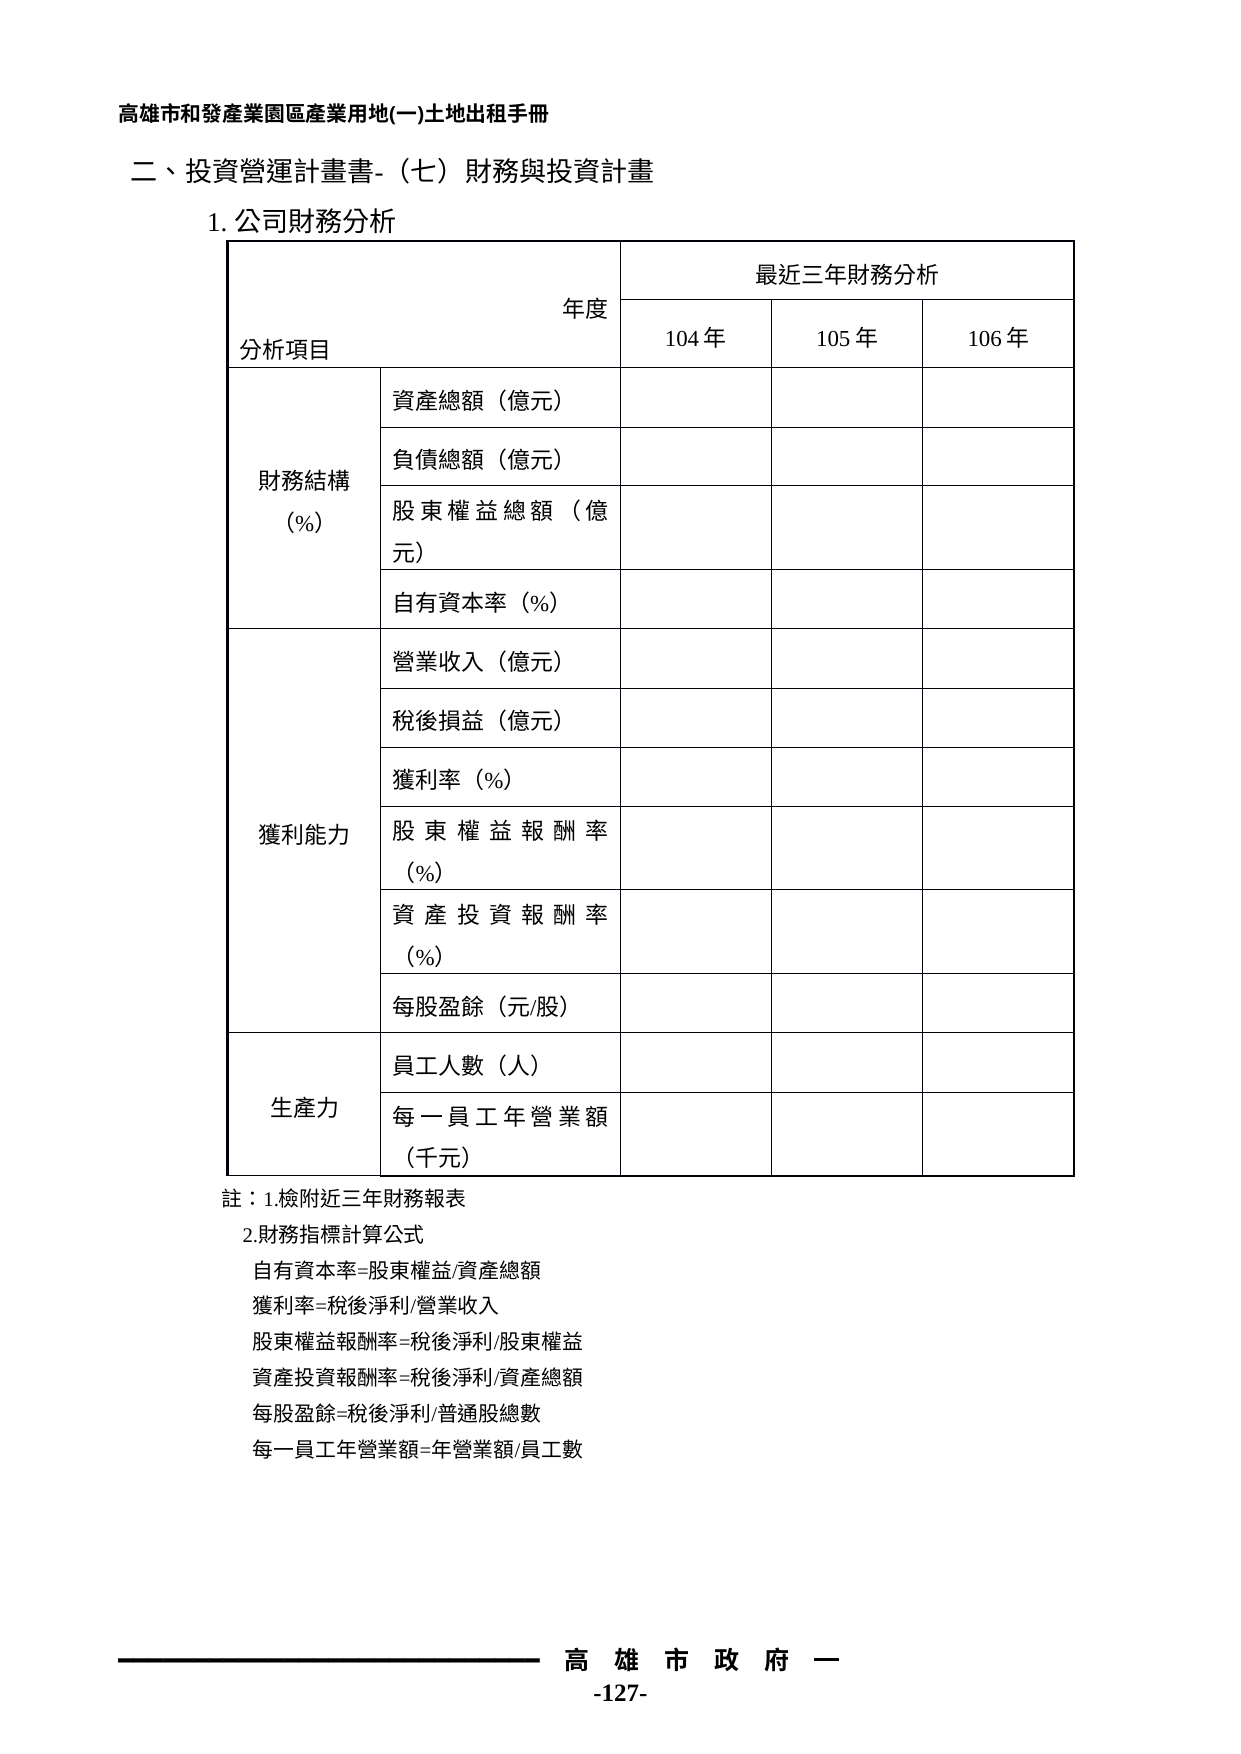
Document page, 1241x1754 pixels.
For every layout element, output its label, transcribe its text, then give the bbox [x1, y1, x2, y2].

table_cell [621, 368, 771, 426]
table_cell [772, 748, 922, 806]
table_header 年度 分析項目 [229, 242, 620, 367]
text 每一員工年營業額=年營業額/員工數 [221, 1431, 1122, 1464]
table_cell [772, 368, 922, 426]
table_cell [621, 1033, 771, 1091]
text 獲利率=稅後淨利/營業收入 [221, 1287, 1122, 1321]
text 資產投資報酬率=稅後淨利/資產總額 [221, 1359, 1122, 1392]
text 1. 公司財務分析 [207, 194, 1122, 240]
table_cell [621, 428, 771, 485]
table_cell 股東權益總額（億元） [381, 486, 620, 569]
table_cell [621, 807, 771, 889]
table_cell 負債總額（億元） [381, 428, 620, 485]
table_cell [621, 689, 771, 746]
table_cell [772, 570, 922, 628]
table_cell [923, 428, 1073, 485]
table_cell [923, 1093, 1073, 1175]
table_cell [923, 974, 1073, 1032]
table_cell [621, 974, 771, 1032]
table_cell [923, 629, 1073, 687]
table_cell [923, 570, 1073, 628]
table_cell [621, 1093, 771, 1175]
table_cell 自有資本率（%） [381, 570, 620, 628]
table_cell 獲利能力 [229, 629, 380, 1032]
table_cell [772, 1033, 922, 1091]
table_cell 獲利率（%） [381, 748, 620, 806]
table_cell [772, 428, 922, 485]
table_cell [923, 807, 1073, 889]
table_cell [621, 570, 771, 628]
table_cell [923, 689, 1073, 746]
table_cell 財務結構（%） [229, 368, 380, 628]
table_header 最近三年財務分析 [621, 242, 1073, 299]
table_cell 員工人數（人） [381, 1033, 620, 1091]
text 2.財務指標計算公式 [221, 1216, 1122, 1249]
table_cell [772, 890, 922, 973]
table_cell [621, 629, 771, 687]
table_cell [923, 748, 1073, 806]
table_cell 106年 [923, 300, 1073, 367]
table_cell 資產總額（億元） [381, 368, 620, 426]
table_cell [621, 890, 771, 973]
text 股東權益報酬率=稅後淨利/股東權益 [221, 1323, 1122, 1356]
table_cell 105年 [772, 300, 922, 367]
table_cell 稅後損益（億元） [381, 689, 620, 746]
table_cell 生產力 [229, 1033, 380, 1175]
table_cell 104年 [621, 300, 771, 367]
table_cell [923, 486, 1073, 569]
table_cell [923, 368, 1073, 426]
text 每股盈餘=稅後淨利/普通股總數 [221, 1395, 1122, 1428]
table_cell 營業收入（億元） [381, 629, 620, 687]
text 自有資本率=股東權益/資產總額 [221, 1251, 1122, 1285]
table_cell [621, 486, 771, 569]
table_cell 每股盈餘（元/股） [381, 974, 620, 1032]
table_cell 股東權益報酬率（%） [381, 807, 620, 889]
text 二、投資營運計畫書-（七）財務與投資計畫 [131, 148, 1122, 189]
table_cell [621, 748, 771, 806]
table_cell 資產投資報酬率（%） [381, 890, 620, 973]
table_cell [772, 629, 922, 687]
table_cell [772, 807, 922, 889]
table_cell [772, 974, 922, 1032]
table_cell [772, 689, 922, 746]
table_cell [923, 1033, 1073, 1091]
text 註：1.檢附近三年財務報表 [221, 1180, 1122, 1213]
table_cell [772, 486, 922, 569]
table_cell [772, 1093, 922, 1175]
table_cell [923, 890, 1073, 973]
table_cell 每一員工年營業額（千元） [381, 1093, 620, 1175]
